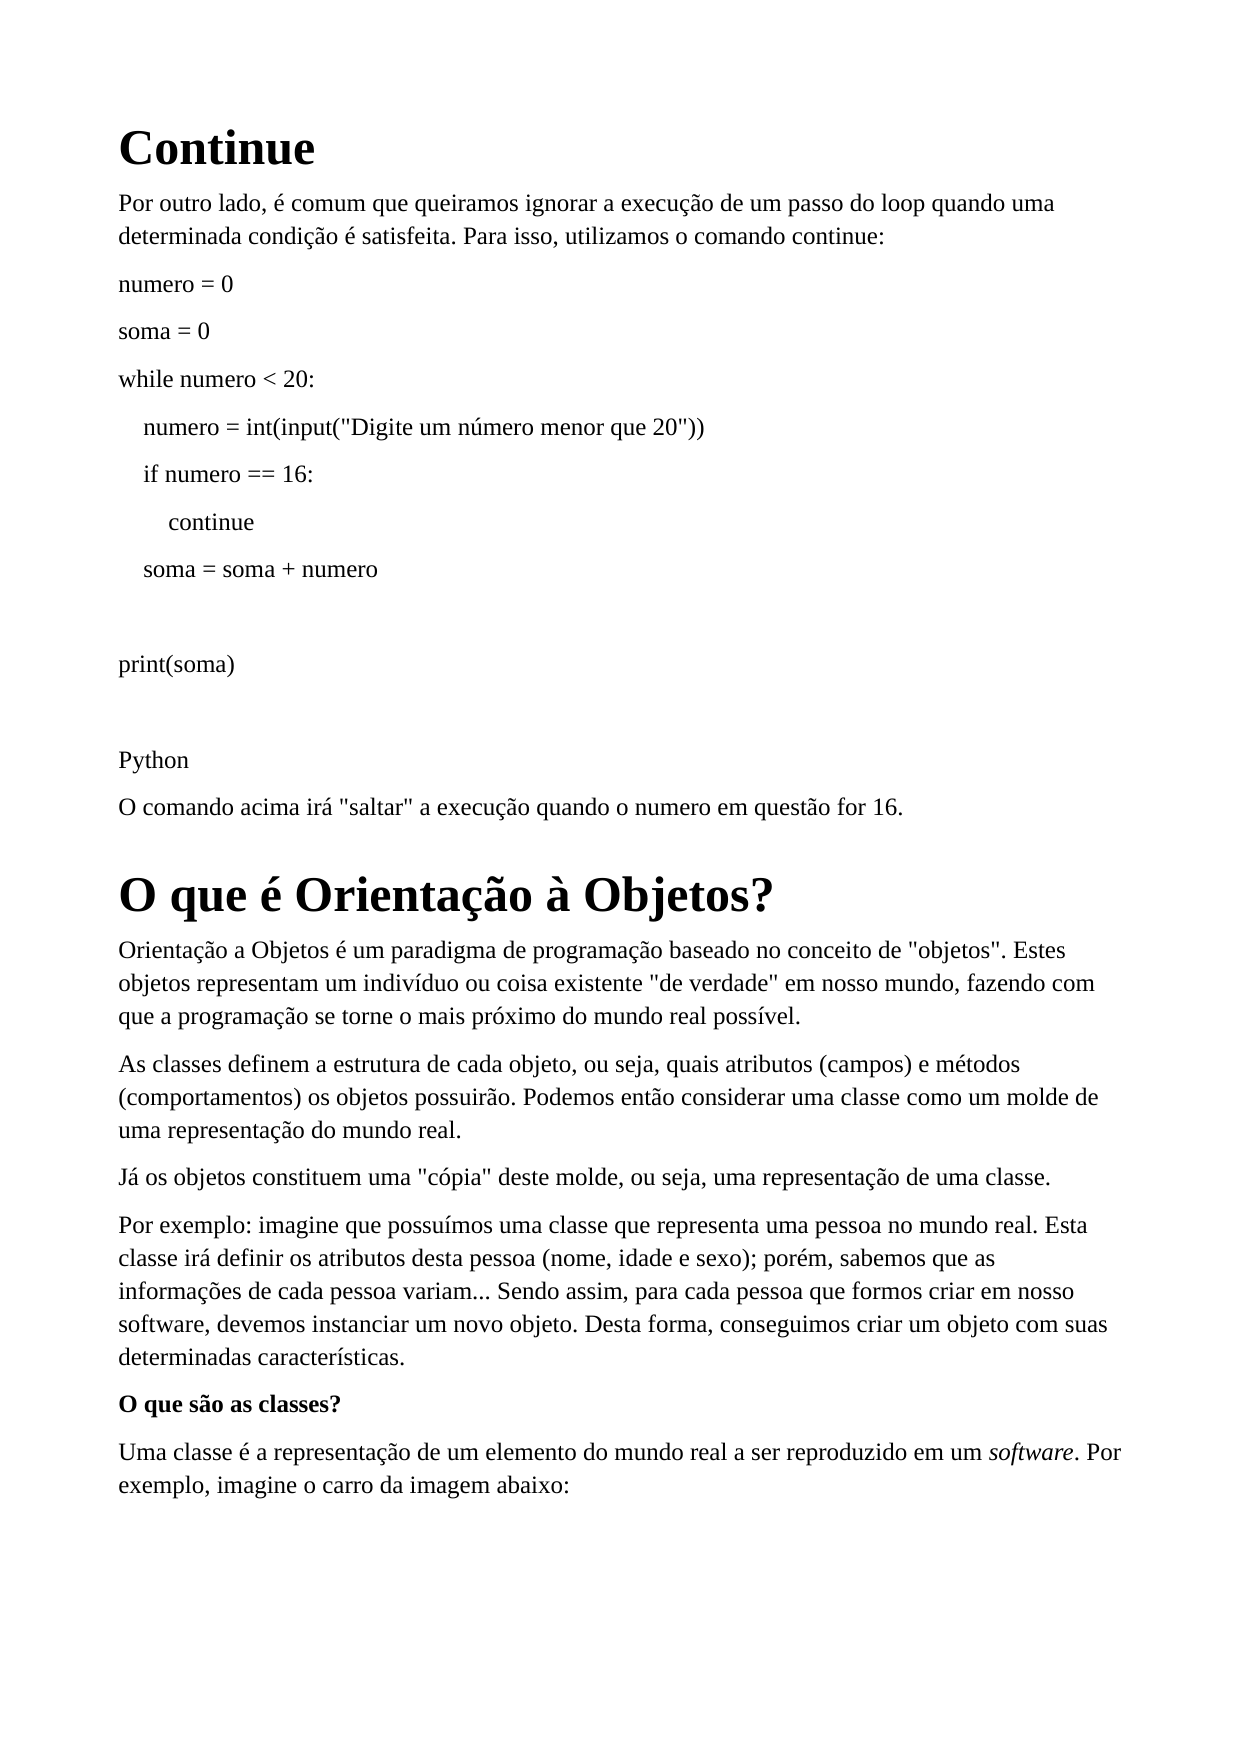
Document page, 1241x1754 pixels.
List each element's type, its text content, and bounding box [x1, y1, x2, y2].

text O comando acima irá "saltar" a execução quando o numero em questão for 16. [118, 792, 1122, 821]
text numero = int(input("Digite um número menor que 20")) [118, 412, 1122, 440]
text Orientação a Objetos é um paradigma de programação baseado no conceito de "objetos". Estes objetos representam um indivíduo ou coisa existente "de verdade" em nosso mundo, fazendo com que a programação se torne o mais próximo do mundo real possível. [118, 935, 1122, 1030]
text Já os objetos constituem uma "cópia" deste molde, ou seja, uma representação de uma classe. [118, 1162, 1122, 1191]
text continue [118, 507, 1122, 536]
text while numero < 20: [118, 364, 1122, 393]
text if numero == 16: [118, 459, 1122, 488]
text O que são as classes? [118, 1389, 1122, 1418]
text numero = 0 [118, 269, 1122, 297]
text soma = 0 [118, 316, 1122, 345]
text soma = soma + numero [118, 554, 1122, 583]
subtitle Continue [118, 118, 1122, 176]
text Por exemplo: imagine que possuímos uma classe que representa uma pessoa no mundo real. Esta classe irá definir os atributos desta pessoa (nome, idade e sexo); porém, sabemos que as informações de cada pessoa variam... Sendo assim, para cada pessoa que formos criar em nosso software, devemos instanciar um novo objeto. Desta forma, conseguimos criar um objeto com suas determinadas características. [118, 1210, 1122, 1371]
text As classes definem a estrutura de cada objeto, ou seja, quais atributos (campos) e métodos (comportamentos) os objetos possuirão. Podemos então considerar uma classe como um molde de uma representação do mundo real. [118, 1049, 1122, 1143]
subtitle O que é Orientação à Objetos? [118, 865, 1122, 922]
text print(soma) [118, 649, 1122, 678]
text Uma classe é a representação de um elemento do mundo real a ser reproduzido em um software. Por exemplo, imagine o carro da imagem abaixo: [118, 1437, 1122, 1499]
text Por outro lado, é comum que queiramos ignorar a execução de um passo do loop quando uma determinada condição é satisfeita. Para isso, utilizamos o comando continue: [118, 188, 1122, 250]
text Python [118, 745, 1122, 773]
